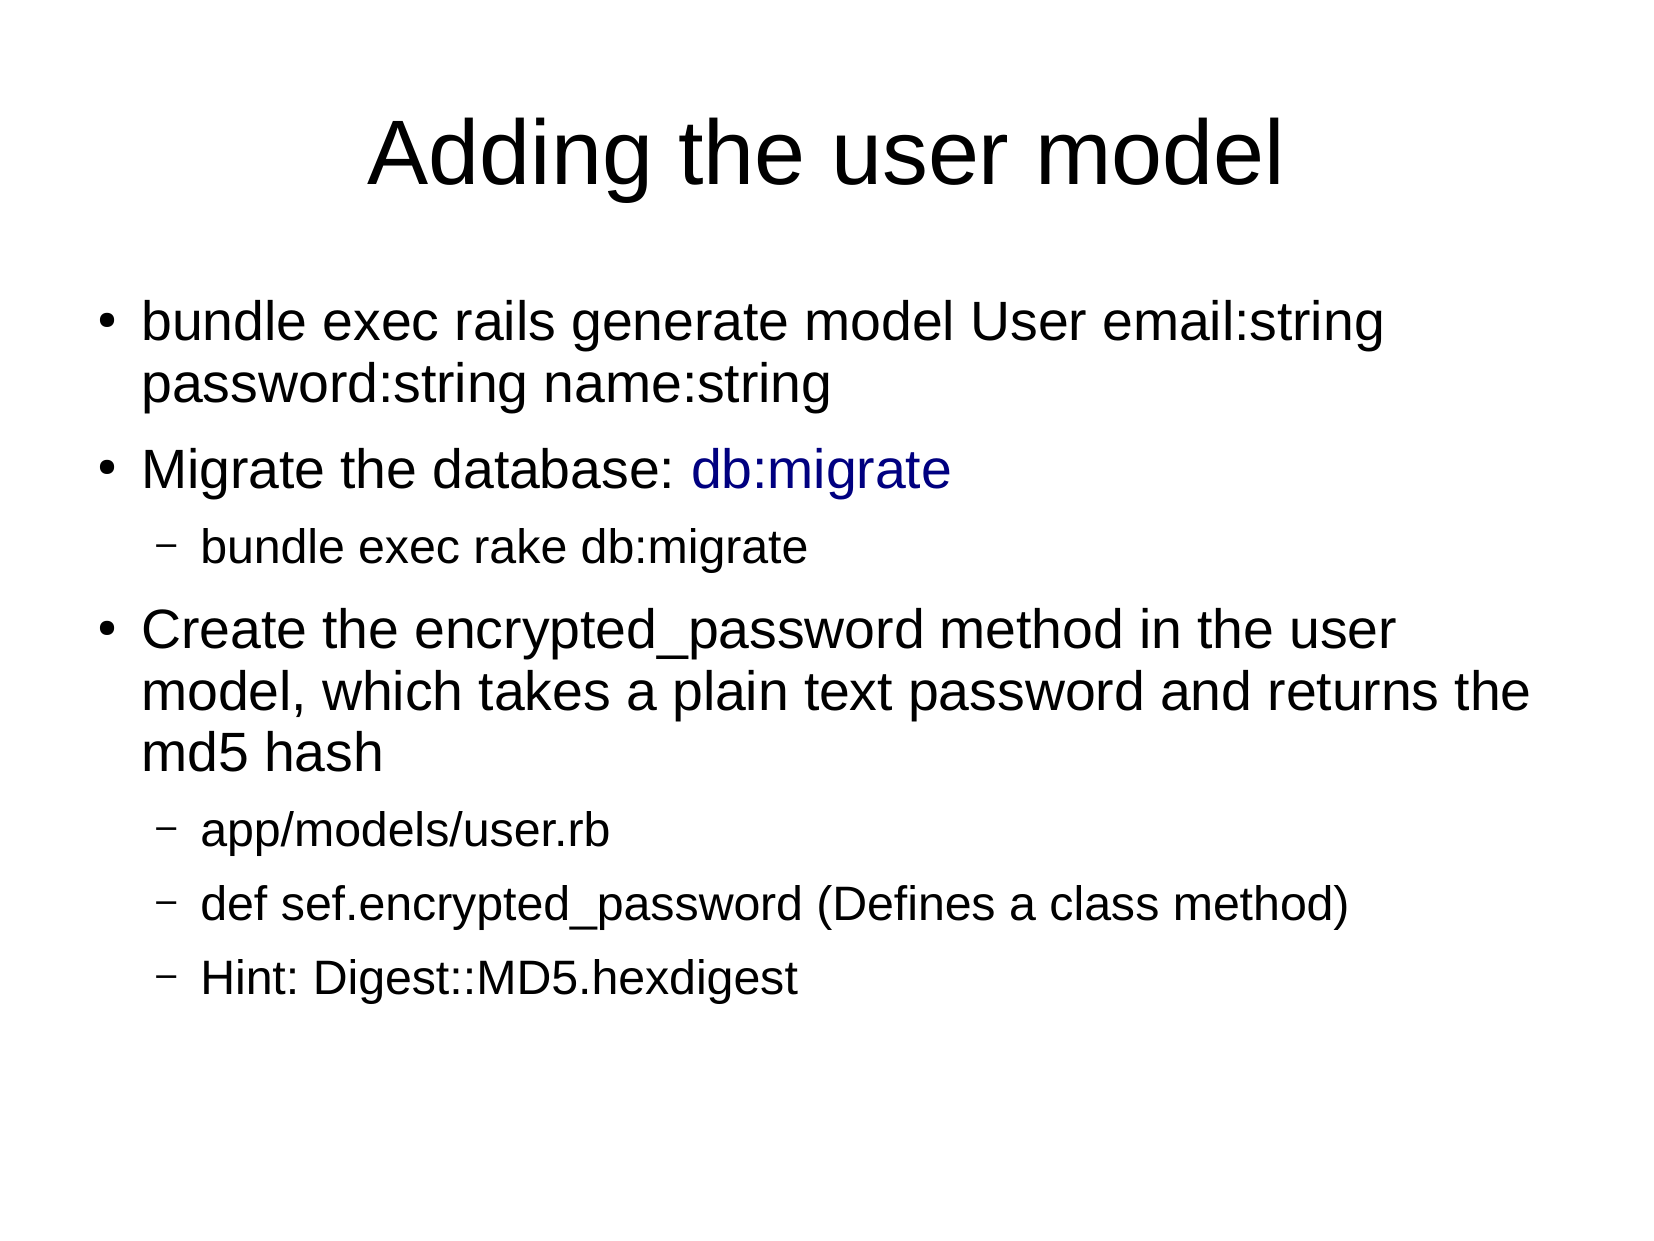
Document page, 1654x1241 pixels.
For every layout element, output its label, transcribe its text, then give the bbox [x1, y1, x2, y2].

list bundle exec rails generate model User email:string password:string name:string Migrate the database: db:migrate bundle exec rake db:migrate Create the encrypted_password method in the user model, which takes a plain text password and returns the md5 hash app/models/user.rb def sef.encrypted_password (Defines a class method) Hint: Digest::MD5.hexdigest [82, 290, 1571, 1010]
title Adding the user model [82, 49, 1571, 257]
